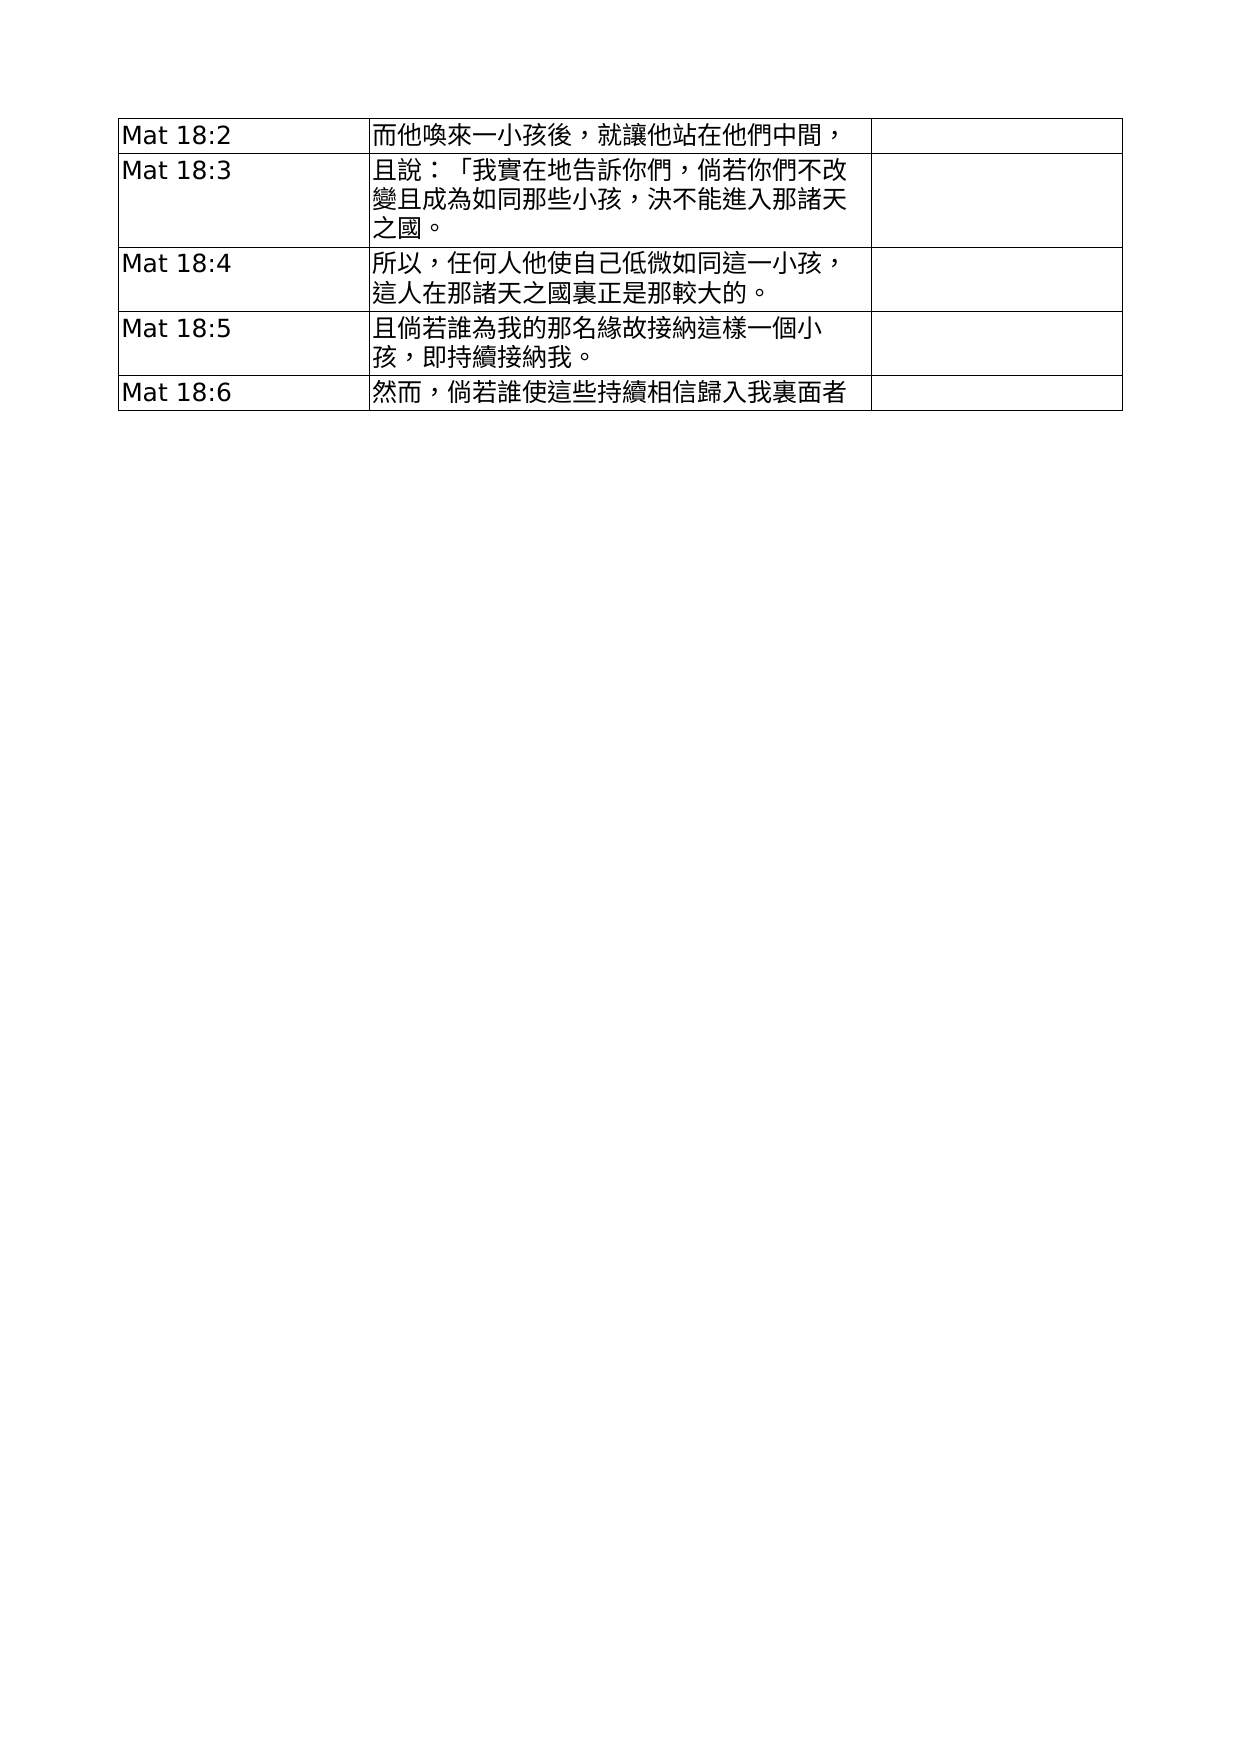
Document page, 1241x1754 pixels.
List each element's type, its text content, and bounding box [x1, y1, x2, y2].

table_cell [872, 376, 1122, 410]
table_cell 所以，任何人他使自己低微如同這一小孩，這人在那諸天之國裏正是那較大的。 [370, 248, 871, 311]
table_cell Mat 18:5 [119, 312, 369, 375]
table_cell 且倘若誰為我的那名緣故接納這樣一個小孩，即持續接納我。 [370, 312, 871, 375]
table_cell [872, 119, 1122, 153]
table_cell [872, 248, 1122, 311]
table_cell Mat 18:4 [119, 248, 369, 311]
table_cell Mat 18:3 [119, 154, 369, 247]
table_cell 然而，倘若誰使這些持續相信歸入我裏面者 [370, 376, 871, 410]
table_cell Mat 18:6 [119, 376, 369, 410]
table_cell [872, 312, 1122, 375]
table_cell [872, 154, 1122, 247]
table_cell Mat 18:2 [119, 119, 369, 153]
table_cell 且說：「我實在地告訴你們，倘若你們不改變且成為如同那些小孩，決不能進入那諸天之國。 [370, 154, 871, 247]
table_cell 而他喚來一小孩後，就讓他站在他們中間， [370, 119, 871, 153]
